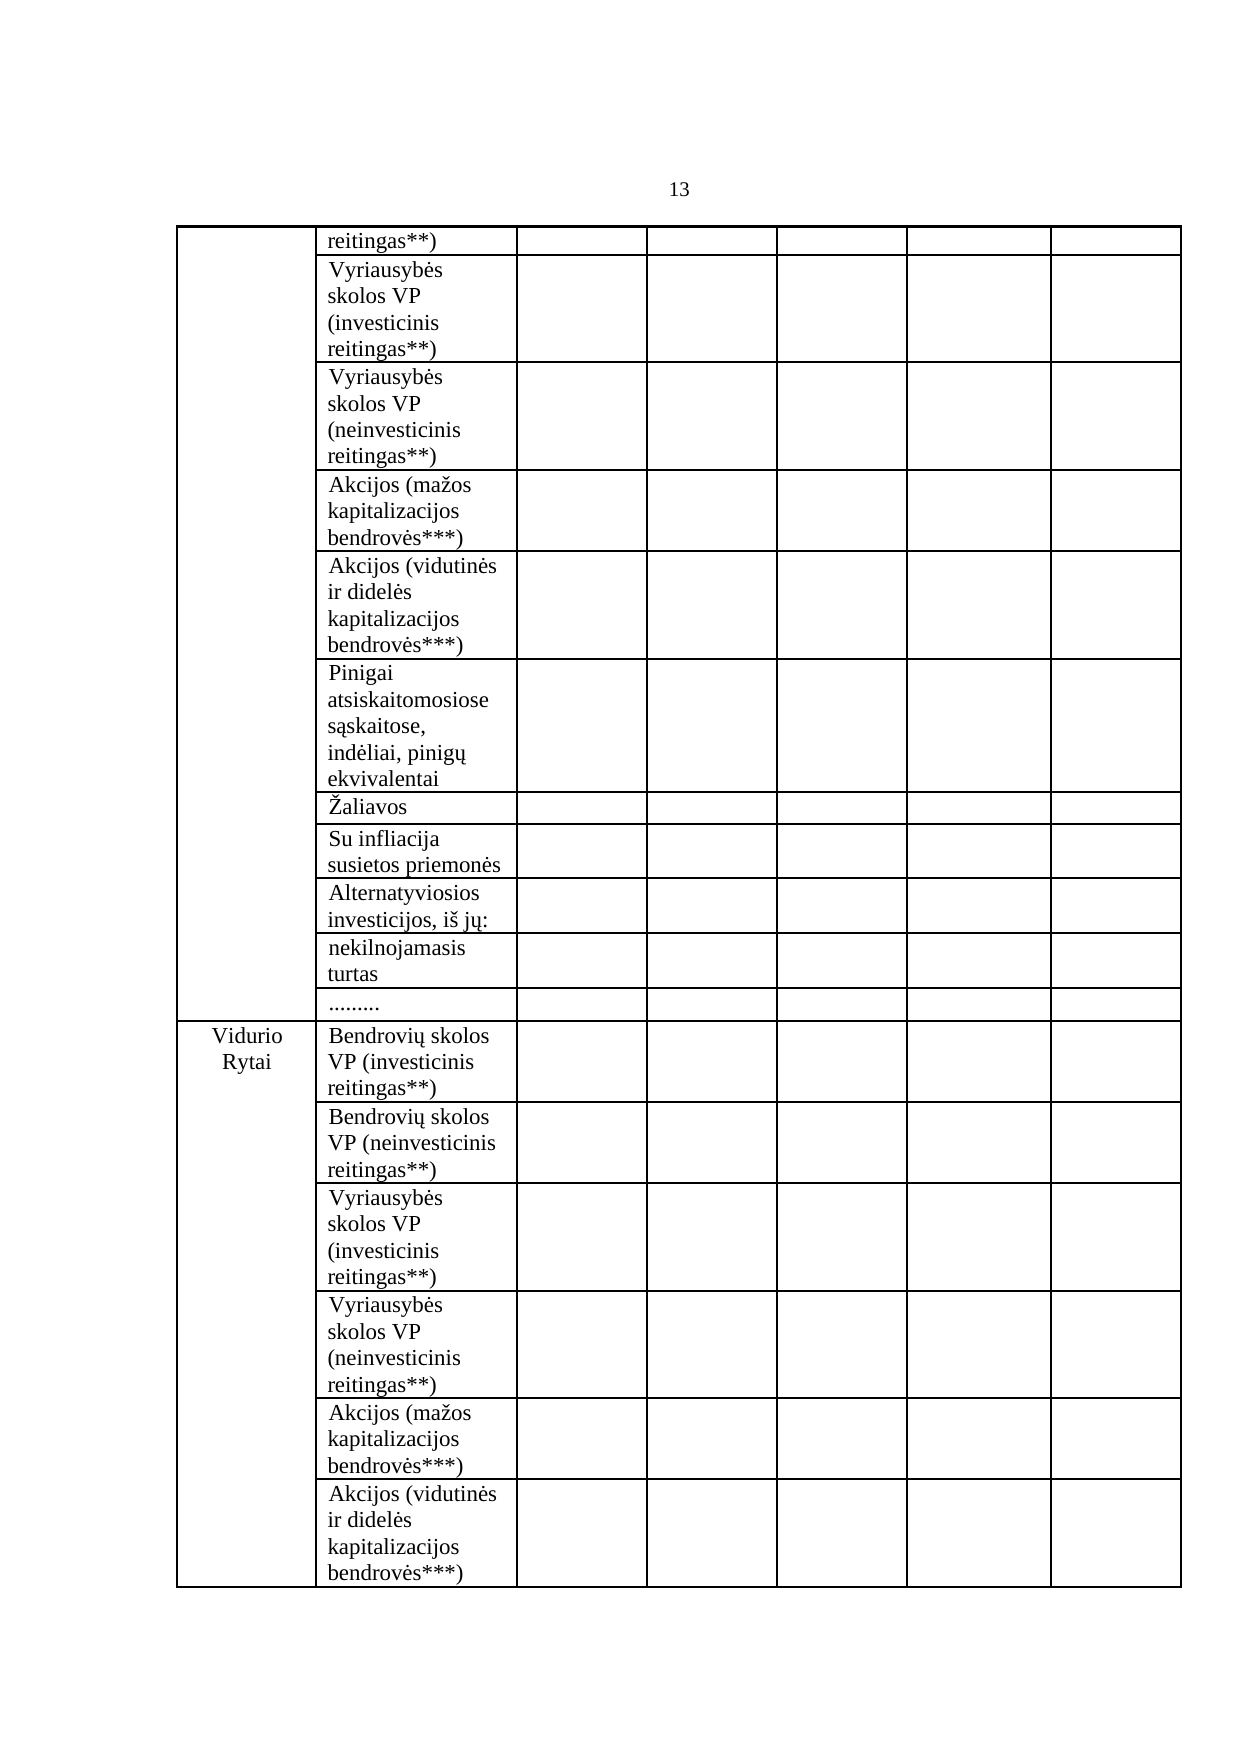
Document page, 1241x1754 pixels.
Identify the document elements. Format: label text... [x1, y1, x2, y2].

table_cell [1052, 256, 1180, 361]
table_cell [908, 1103, 1050, 1182]
table_cell Pinigai atsiskaitomosiose sąskaitose, indėliai, pinigų ekvivalentai [317, 660, 516, 791]
table_cell [908, 1399, 1050, 1478]
table_cell [908, 934, 1050, 987]
table_cell Su infliacija susietos priemonės [317, 825, 516, 877]
table_cell [1052, 1184, 1180, 1289]
table_cell [908, 552, 1050, 657]
table_cell [778, 1399, 906, 1478]
table_cell Akcijos (mažos kapitalizacijos bendrovės***) [317, 471, 516, 550]
table_cell [648, 552, 776, 657]
table_cell [908, 363, 1050, 469]
table_cell [648, 1184, 776, 1289]
table_cell [178, 228, 315, 1020]
table_cell [518, 256, 646, 361]
table_cell [648, 228, 776, 254]
table_cell Vyriausybės skolos VP (investicinis reitingas**) [317, 256, 516, 361]
table_cell [908, 1022, 1050, 1101]
table_cell [518, 879, 646, 932]
table_cell Alternatyviosios investicijos, iš jų: [317, 879, 516, 932]
table_cell [518, 363, 646, 469]
table_cell [1052, 1022, 1180, 1101]
table_cell [908, 660, 1050, 791]
table_cell [648, 1103, 776, 1182]
table_cell [778, 256, 906, 361]
table_cell [648, 793, 776, 822]
table_cell [778, 552, 906, 657]
table_cell Vyriausybės skolos VP (neinvesticinis reitingas**) [317, 1292, 516, 1397]
table_cell [1052, 879, 1180, 932]
table_cell [648, 363, 776, 469]
table_cell Akcijos (mažos kapitalizacijos bendrovės***) [317, 1399, 516, 1478]
table_cell [518, 1103, 646, 1182]
table_cell [1052, 228, 1180, 254]
table_cell [518, 825, 646, 877]
table_cell Bendrovių skolos VP (investicinis reitingas**) [317, 1022, 516, 1101]
table_cell [648, 1480, 776, 1586]
table_cell [1052, 989, 1180, 1020]
table_cell [778, 1103, 906, 1182]
table_cell [778, 660, 906, 791]
table_cell [648, 256, 776, 361]
table_cell Žaliavos [317, 793, 516, 822]
table_cell [908, 879, 1050, 932]
table_cell [518, 552, 646, 657]
table_cell [1052, 1399, 1180, 1478]
table_cell [908, 471, 1050, 550]
table_cell [648, 471, 776, 550]
table_cell Akcijos (vidutinės ir didelės kapitalizacijos bendrovės***) [317, 1480, 516, 1586]
table_cell [908, 1292, 1050, 1397]
table_cell [778, 363, 906, 469]
table_cell nekilnojamasis turtas [317, 934, 516, 987]
table_cell [518, 989, 646, 1020]
table_cell [778, 879, 906, 932]
table_cell Akcijos (vidutinės ir didelės kapitalizacijos bendrovės***) [317, 552, 516, 657]
table_cell [1052, 471, 1180, 550]
table_cell ......... [317, 989, 516, 1020]
table_cell [648, 879, 776, 932]
table_cell [1052, 660, 1180, 791]
table_cell [518, 1184, 646, 1289]
table_cell [648, 660, 776, 791]
table_cell [778, 471, 906, 550]
table_cell [1052, 825, 1180, 877]
table_cell [778, 934, 906, 987]
table_cell [908, 825, 1050, 877]
table_cell [778, 1480, 906, 1586]
table_cell [518, 1480, 646, 1586]
table_cell [518, 471, 646, 550]
table_cell [1052, 1480, 1180, 1586]
table_cell [908, 989, 1050, 1020]
table_cell [518, 934, 646, 987]
table_cell [778, 793, 906, 822]
table_cell [518, 660, 646, 791]
table_cell [518, 1292, 646, 1397]
table_cell [778, 989, 906, 1020]
table_cell [908, 793, 1050, 822]
table_cell [908, 1184, 1050, 1289]
table_cell [778, 825, 906, 877]
table_cell [908, 1480, 1050, 1586]
table_cell [518, 228, 646, 254]
table_cell [1052, 934, 1180, 987]
table_cell [778, 1022, 906, 1101]
table_cell [648, 989, 776, 1020]
table_cell [778, 1184, 906, 1289]
table_cell Vyriausybės skolos VP (investicinis reitingas**) [317, 1184, 516, 1289]
table_cell [1052, 1103, 1180, 1182]
table_cell [648, 825, 776, 877]
table_cell Bendrovių skolos VP (neinvesticinis reitingas**) [317, 1103, 516, 1182]
table_cell [1052, 552, 1180, 657]
table_cell [518, 1399, 646, 1478]
table_cell Vyriausybės skolos VP (neinvesticinis reitingas**) [317, 363, 516, 469]
table_cell [908, 228, 1050, 254]
table_cell [1052, 363, 1180, 469]
table_cell [518, 1022, 646, 1101]
table_cell [778, 228, 906, 254]
table_cell [518, 793, 646, 822]
table_cell [648, 1292, 776, 1397]
table_cell [648, 1399, 776, 1478]
table_cell [908, 256, 1050, 361]
table_cell [1052, 1292, 1180, 1397]
table_cell reitingas**) [317, 228, 516, 254]
table_cell [1052, 793, 1180, 822]
table_cell Vidurio Rytai [178, 1022, 315, 1586]
table_cell [648, 1022, 776, 1101]
table_cell [648, 934, 776, 987]
table_cell [778, 1292, 906, 1397]
